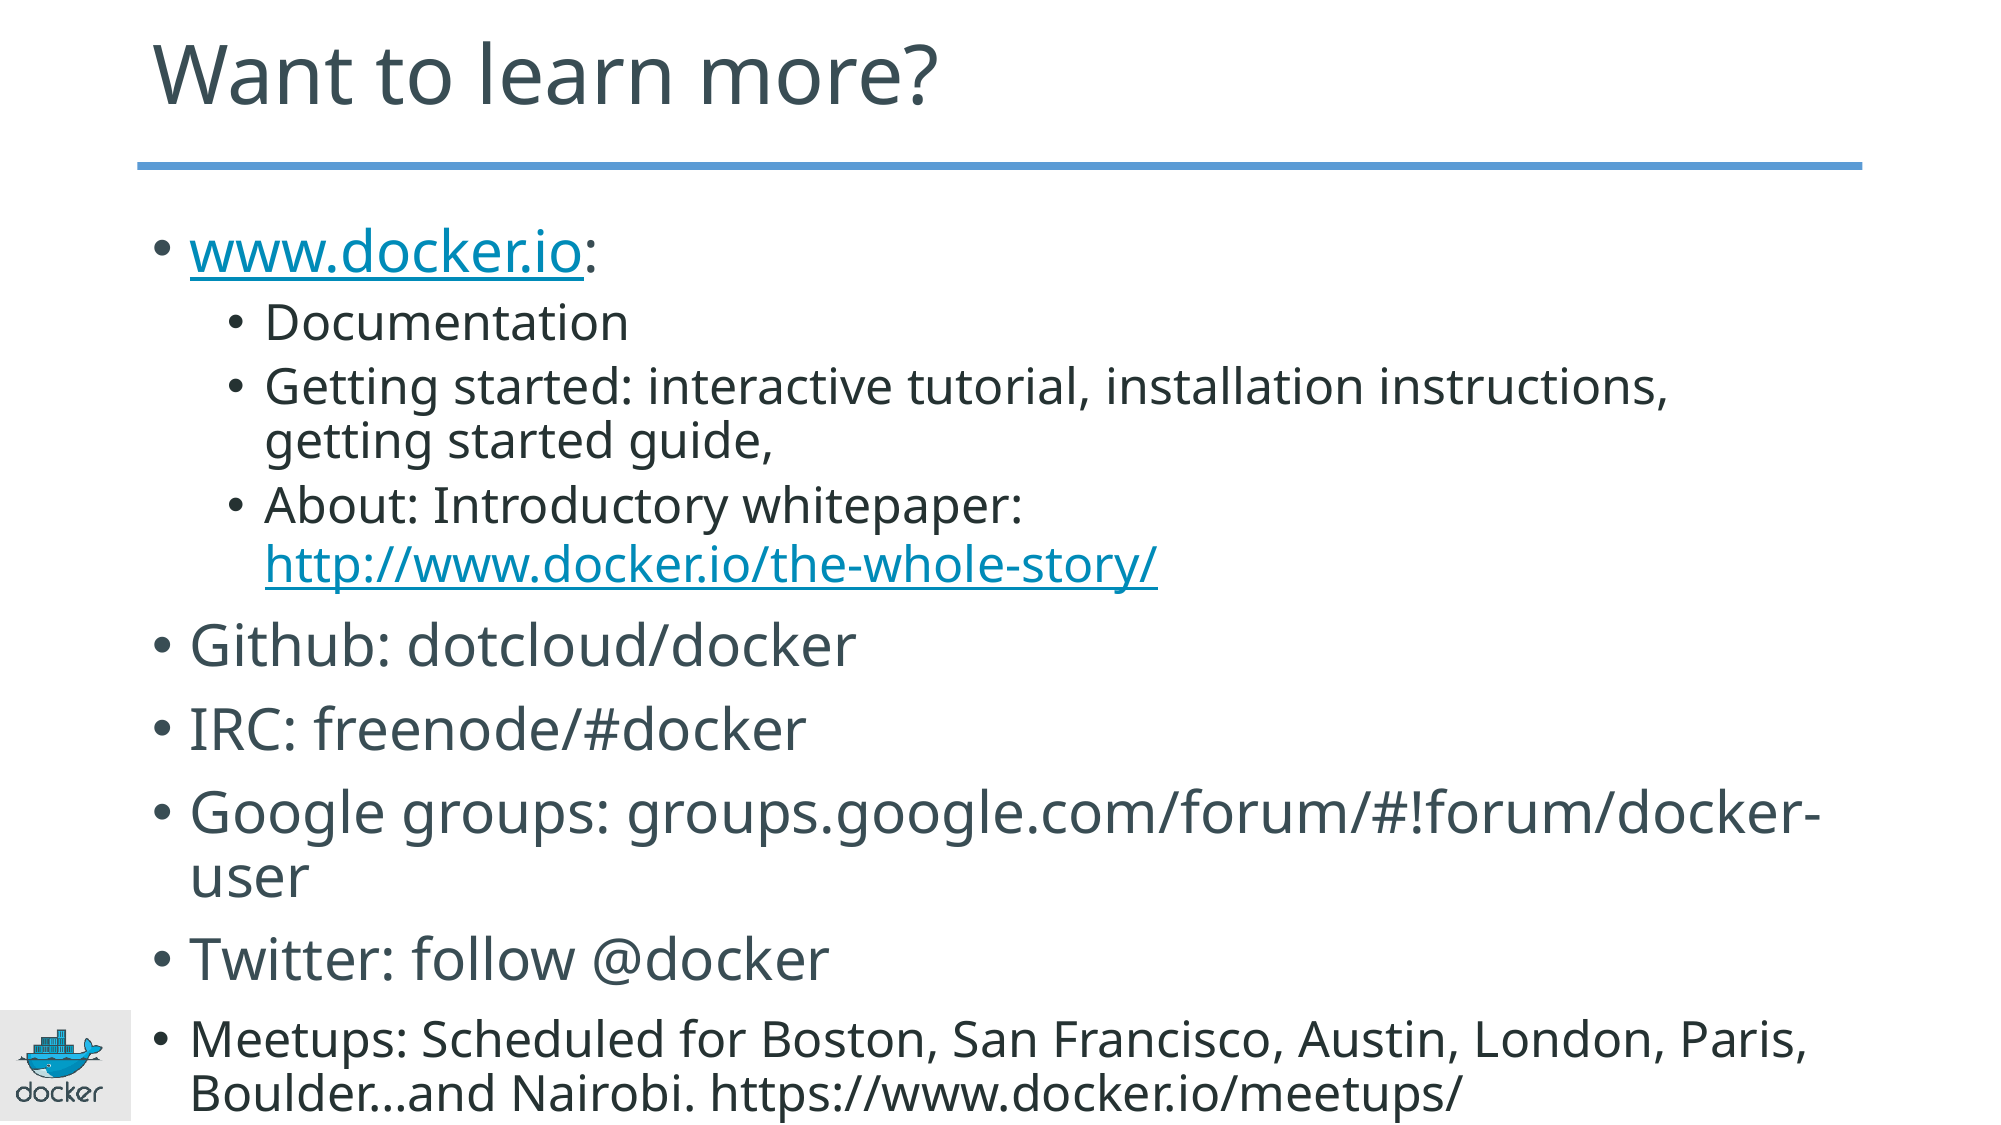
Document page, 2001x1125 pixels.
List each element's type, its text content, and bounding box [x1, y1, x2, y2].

list www.docker.io: Documentation Getting started: interactive tutorial, installation instructions, getting started guide, About: Introductory whitepaper: http://www.docker.io/the-whole-story/ Github: dotcloud/docker IRC: freenode/#docker Google groups: groups.google.com/forum/#!forum/docker-user Twitter: follow @docker Meetups: Scheduled for Boston, San Francisco, Austin, London, Paris, Boulder…and Nairobi. https://www.docker.io/meetups/ [137, 207, 1863, 1014]
title Want to learn more? [137, 22, 1863, 133]
picture [0, 1010, 131, 1121]
